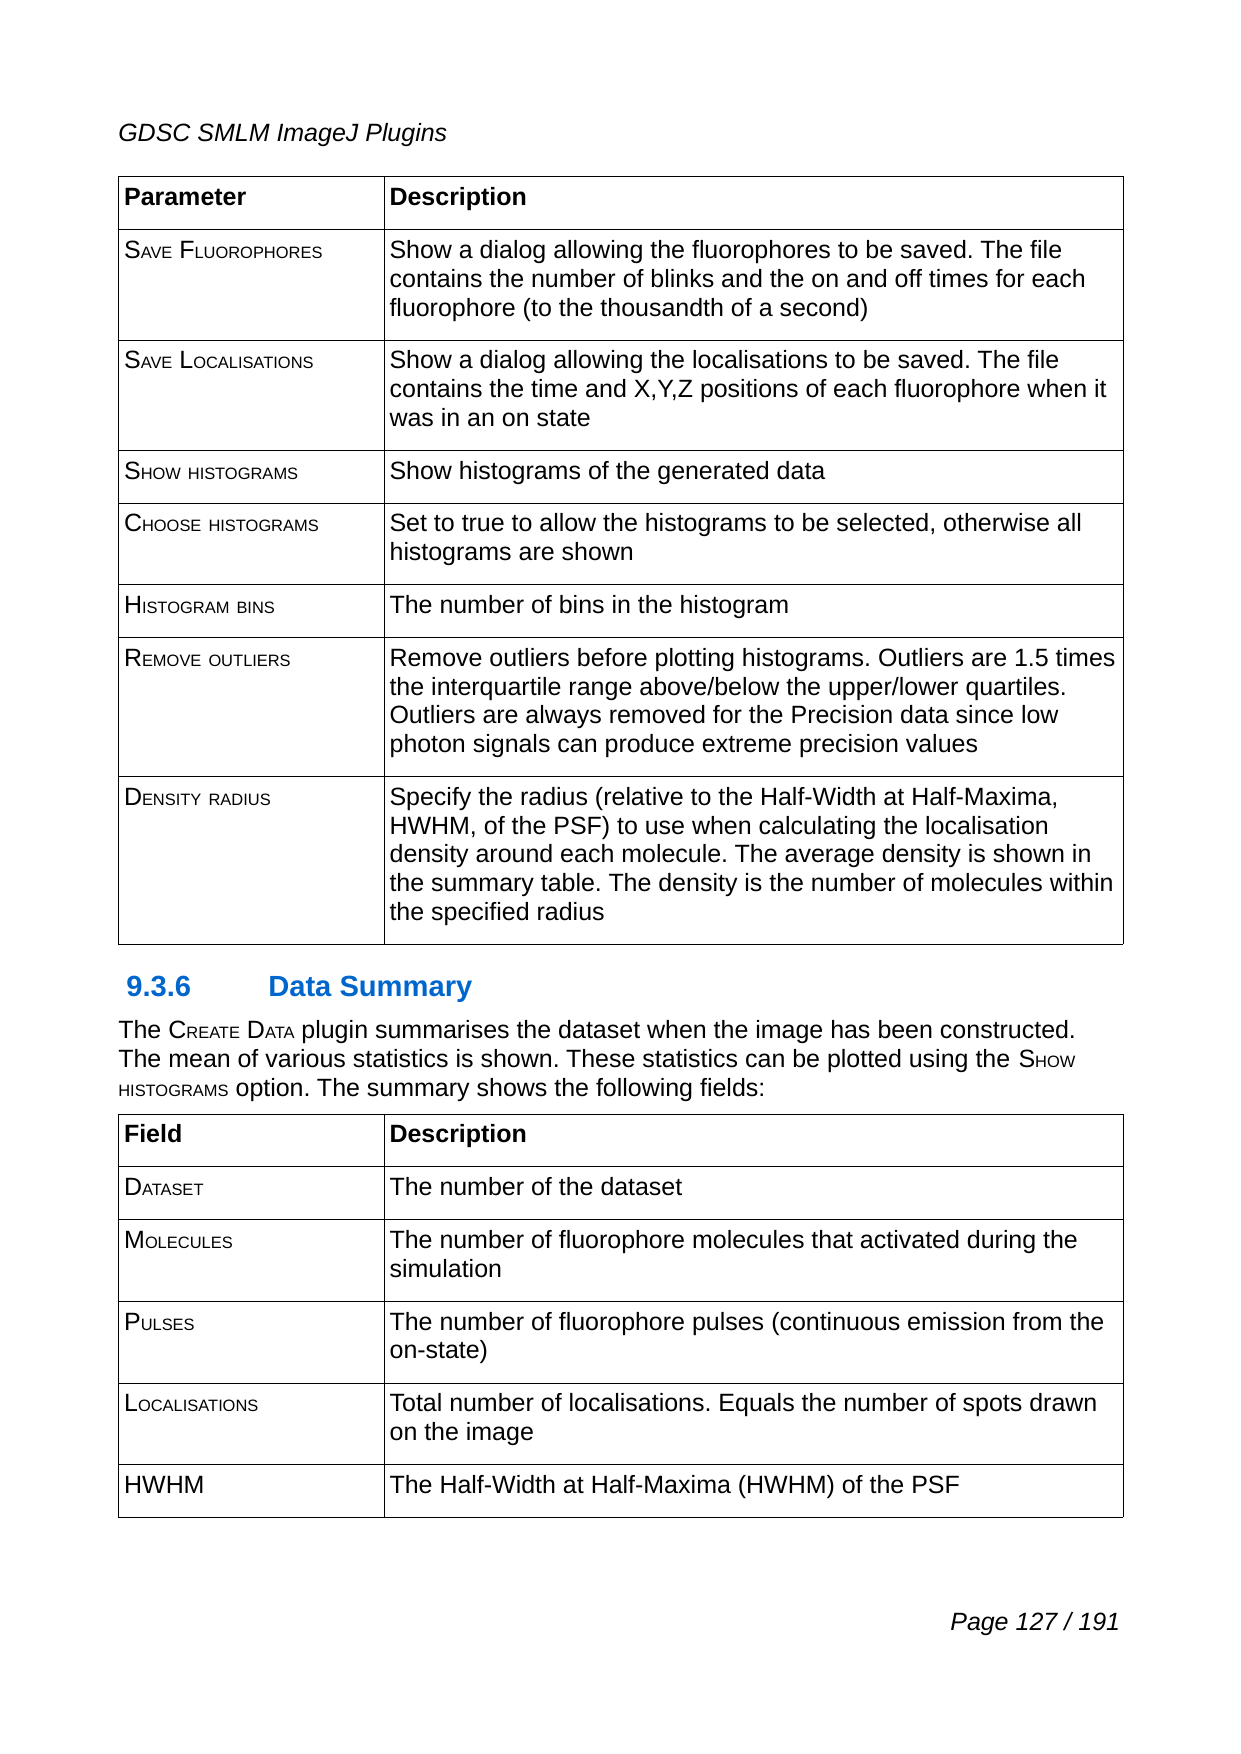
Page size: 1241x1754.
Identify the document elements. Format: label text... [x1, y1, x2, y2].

table_cell Localisations [119, 1384, 384, 1464]
table_cell Density radius [119, 777, 384, 944]
table_header Parameter [119, 177, 384, 229]
table_cell Molecules [119, 1220, 384, 1301]
subtitle Data Summary [118, 969, 1122, 1002]
table_cell The number of bins in the histogram [385, 585, 1123, 637]
text The Create Data plugin summarises the dataset when the image has been constructed. The mean of various statistics is shown. These statistics can be plotted using the Show histograms option. The summary shows the following fields: [118, 1015, 1122, 1101]
table_cell HWHM [119, 1465, 384, 1517]
table_cell The number of fluorophore pulses (continuous emission from the on-state) [385, 1302, 1123, 1382]
table_cell Remove outliers before plotting histograms. Outliers are 1.5 times the interquartile range above/below the upper/lower quartiles. Outliers are always removed for the Precision data since low photon signals can produce extreme precision values [385, 638, 1123, 776]
table_cell Show a dialog allowing the localisations to be saved. The file contains the time and X,Y,Z positions of each fluorophore when it was in an on state [385, 341, 1123, 450]
table_cell The Half-Width at Half-Maxima (HWHM) of the PSF [385, 1465, 1123, 1517]
table_cell Show a dialog allowing the fluorophores to be saved. The file contains the number of blinks and the on and off times for each fluorophore (to the thousandth of a second) [385, 230, 1123, 339]
table_cell The number of fluorophore molecules that activated during the simulation [385, 1220, 1123, 1301]
table_cell Show histograms of the generated data [385, 451, 1123, 503]
table_cell Pulses [119, 1302, 384, 1382]
table_header Description [385, 1115, 1123, 1166]
table_header Field [119, 1115, 384, 1166]
table_cell Save Fluorophores [119, 230, 384, 339]
table_cell Choose histograms [119, 504, 384, 584]
table_cell Dataset [119, 1167, 384, 1219]
table_cell Set to true to allow the histograms to be selected, otherwise all histograms are shown [385, 504, 1123, 584]
table_cell Total number of localisations. Equals the number of spots drawn on the image [385, 1384, 1123, 1464]
table_cell Specify the radius (relative to the Half-Width at Half-Maxima, HWHM, of the PSF) to use when calculating the localisation density around each molecule. The average density is shown in the summary table. The density is the number of molecules within the specified radius [385, 777, 1123, 944]
table_cell Save Localisations [119, 341, 384, 450]
table_cell Histogram bins [119, 585, 384, 637]
table_cell Remove outliers [119, 638, 384, 776]
table_cell Show histograms [119, 451, 384, 503]
table_cell The number of the dataset [385, 1167, 1123, 1219]
table_header Description [385, 177, 1123, 229]
